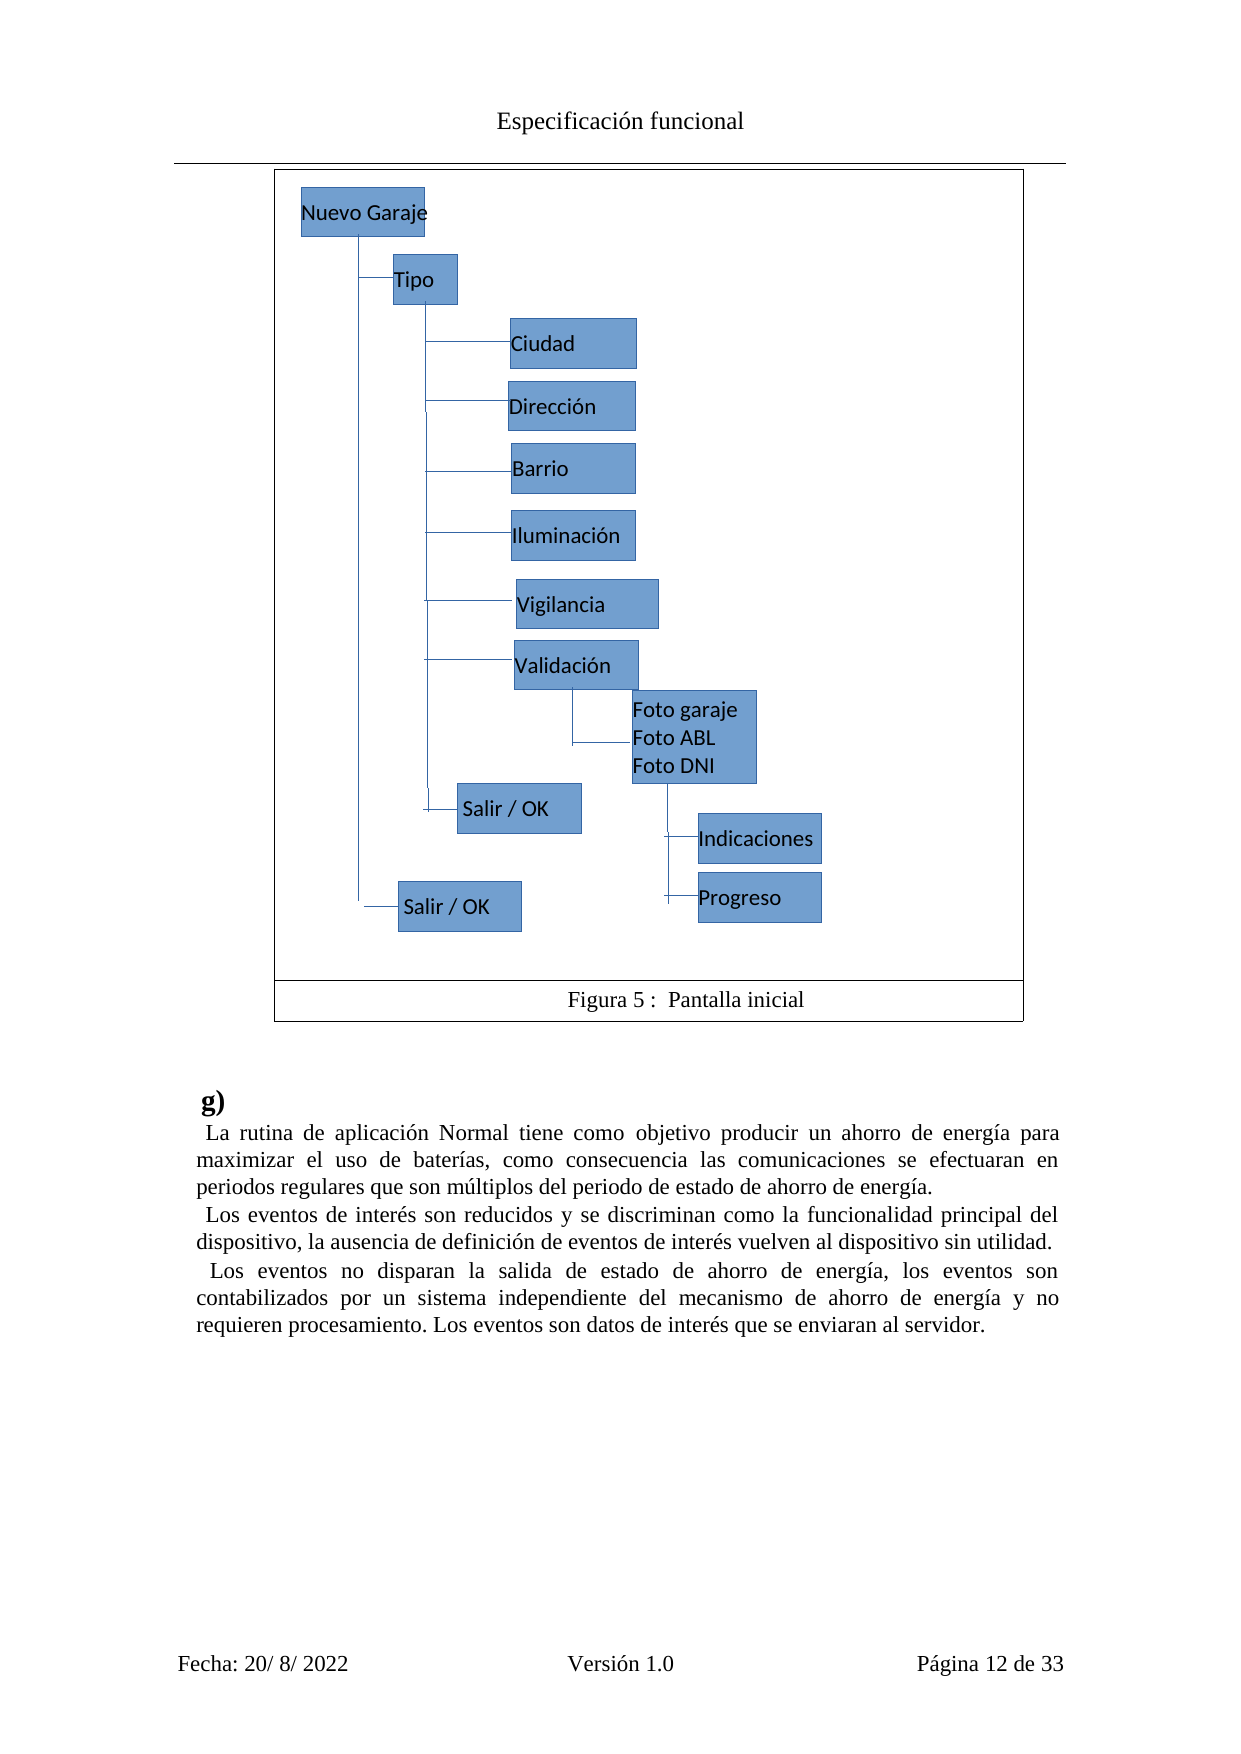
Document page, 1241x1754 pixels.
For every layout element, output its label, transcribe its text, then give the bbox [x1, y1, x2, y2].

table_cell Figura 5 : Pantalla inicial [275, 981, 1023, 1021]
text La rutina de aplicación Normal tiene como objetivo producir un ahorro de energía para maximizar el uso de baterías, como consecuencia las comunicaciones se efectuaran en periodos regulares que son múltiplos del periodo de estado de ahorro de energía. [196, 1118, 1061, 1199]
text Los eventos no disparan la salida de estado de ahorro de energía, los eventos son contabilizados por un sistema independiente del mecanismo de ahorro de energía y no requieren procesamiento. Los eventos son datos de interés que se enviaran al servidor. [196, 1257, 1061, 1337]
table_header [275, 170, 1023, 980]
text Los eventos de interés son reducidos y se discriminan como la funcionalidad principal del dispositivo, la ausencia de definición de eventos de interés vuelven al dispositivo sin utilidad. [196, 1201, 1061, 1255]
